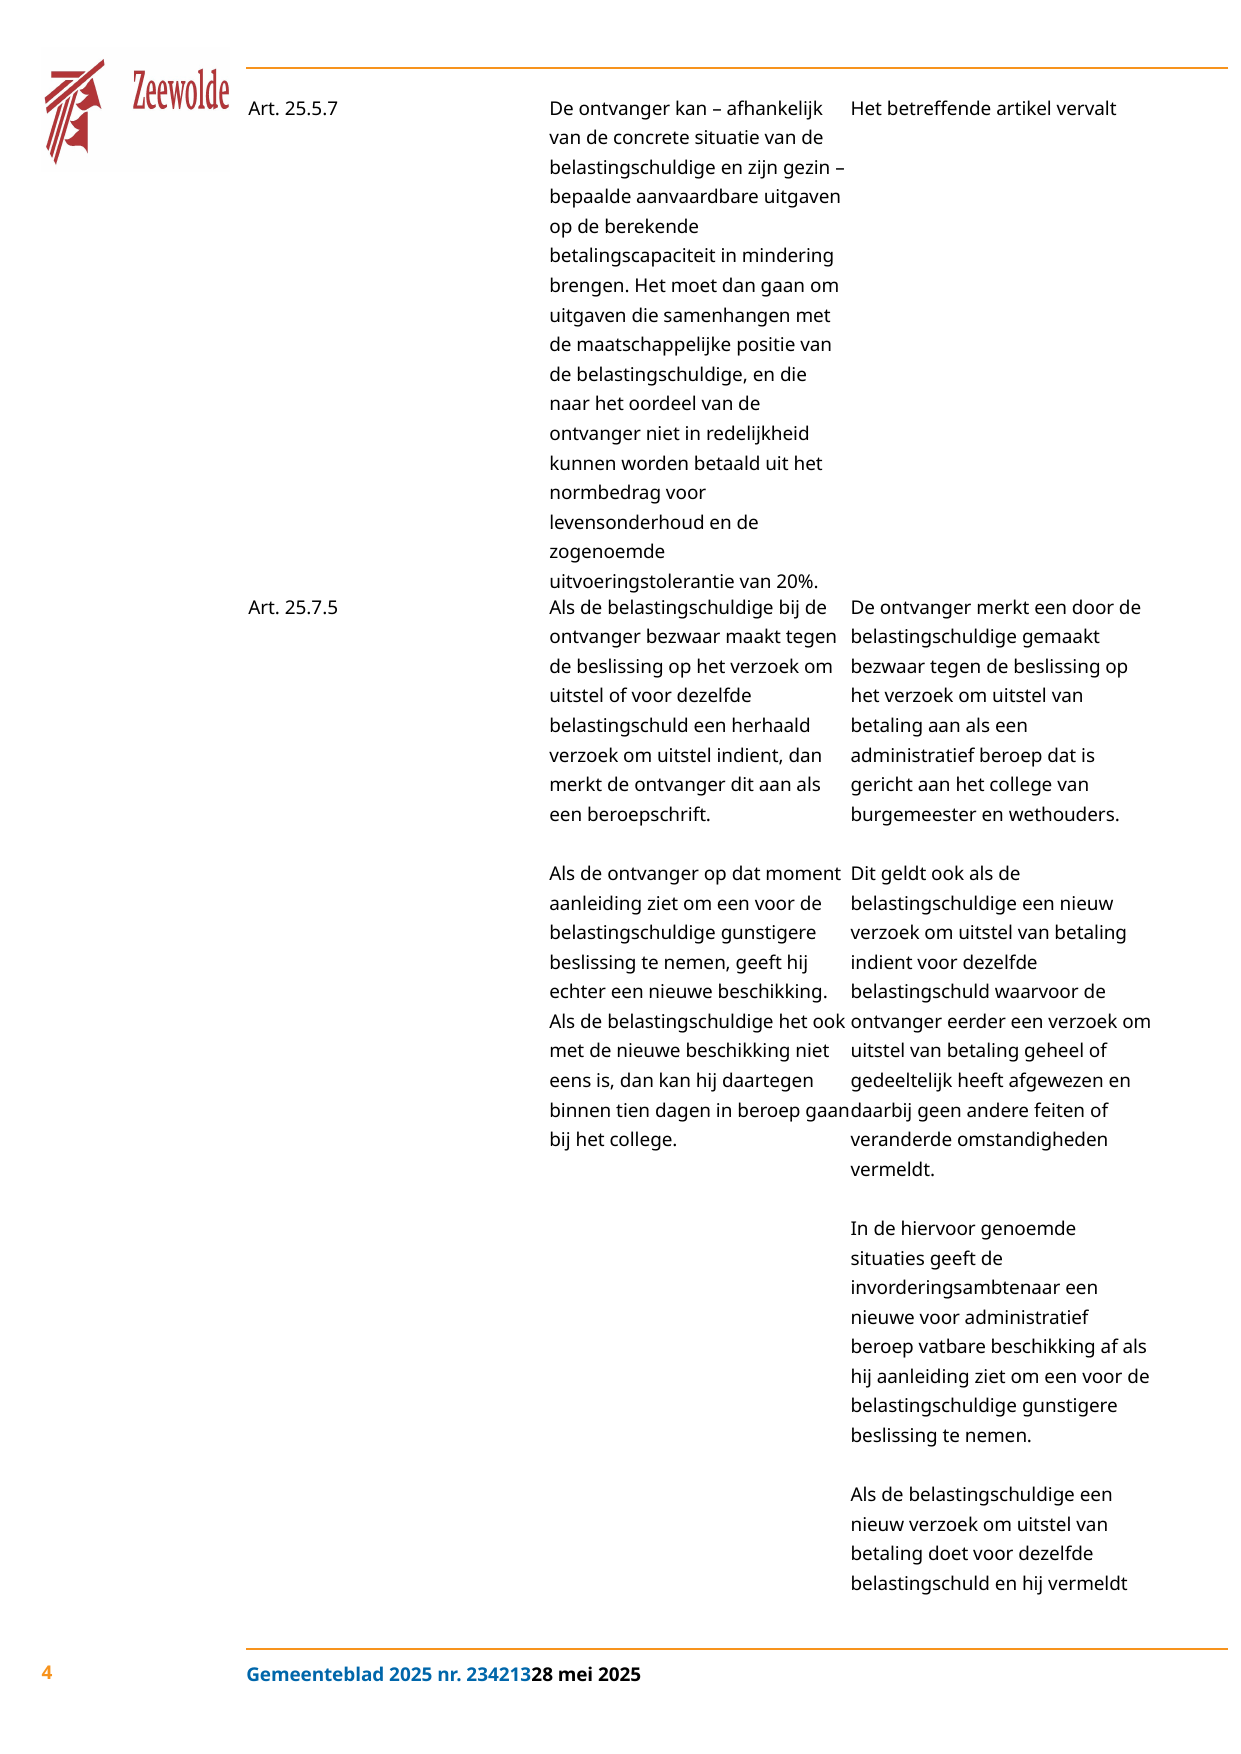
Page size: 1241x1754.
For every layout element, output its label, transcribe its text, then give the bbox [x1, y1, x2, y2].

picture [41, 47, 231, 172]
table_cell Als de belastingschuldige bij de ontvanger bezwaar maakt tegen de beslissing op het verzoek om uitstel of voor dezelfde belastingschuld een herhaald verzoek om uitstel indient, dan merkt de ontvanger dit aan als een beroepschrift. Als de ontvanger op dat moment aanleiding ziet om een voor de belastingschuldige gunstigere beslissing te nemen, geeft hij echter een nieuwe beschikking. Als de belastingschuldige het ook met de nieuwe beschikking niet eens is, dan kan hij daartegen binnen tien dagen in beroep gaan bij het college. [549, 594, 850, 1596]
table_cell Het betreffende artikel vervalt [850, 95, 1152, 594]
table_cell De ontvanger merkt een door de belastingschuldige gemaakt bezwaar tegen de beslissing op het verzoek om uitstel van betaling aan als een administratief beroep dat is gericht aan het college van burgemeester en wethouders. Dit geldt ook als de belastingschuldige een nieuw verzoek om uitstel van betaling indient voor dezelfde belastingschuld waarvoor de ontvanger eerder een verzoek om uitstel van betaling geheel of gedeeltelijk heeft afgewezen en daarbij geen andere feiten of veranderde omstandigheden vermeldt. In de hiervoor genoemde situaties geeft de invorderingsambtenaar een nieuwe voor administratief beroep vatbare beschikking af als hij aanleiding ziet om een voor de belastingschuldige gunstigere beslissing te nemen. Als de belastingschuldige een nieuw verzoek om uitstel van betaling doet voor dezelfde belastingschuld en hij vermeldt [850, 594, 1152, 1596]
table_cell De ontvanger kan – afhankelijk van de concrete situatie van de belastingschuldige en zijn gezin – bepaalde aanvaardbare uitgaven op de berekende betalingscapaciteit in mindering brengen. Het moet dan gaan om uitgaven die samenhangen met de maatschappelijke positie van de belastingschuldige, en die naar het oordeel van de ontvanger niet in redelijkheid kunnen worden betaald uit het normbedrag voor levensonderhoud en de zogenoemde uitvoeringstolerantie van 20%. [549, 95, 850, 594]
table_cell Art. 25.7.5 [248, 594, 549, 1596]
table_cell Art. 25.5.7 [248, 95, 549, 594]
